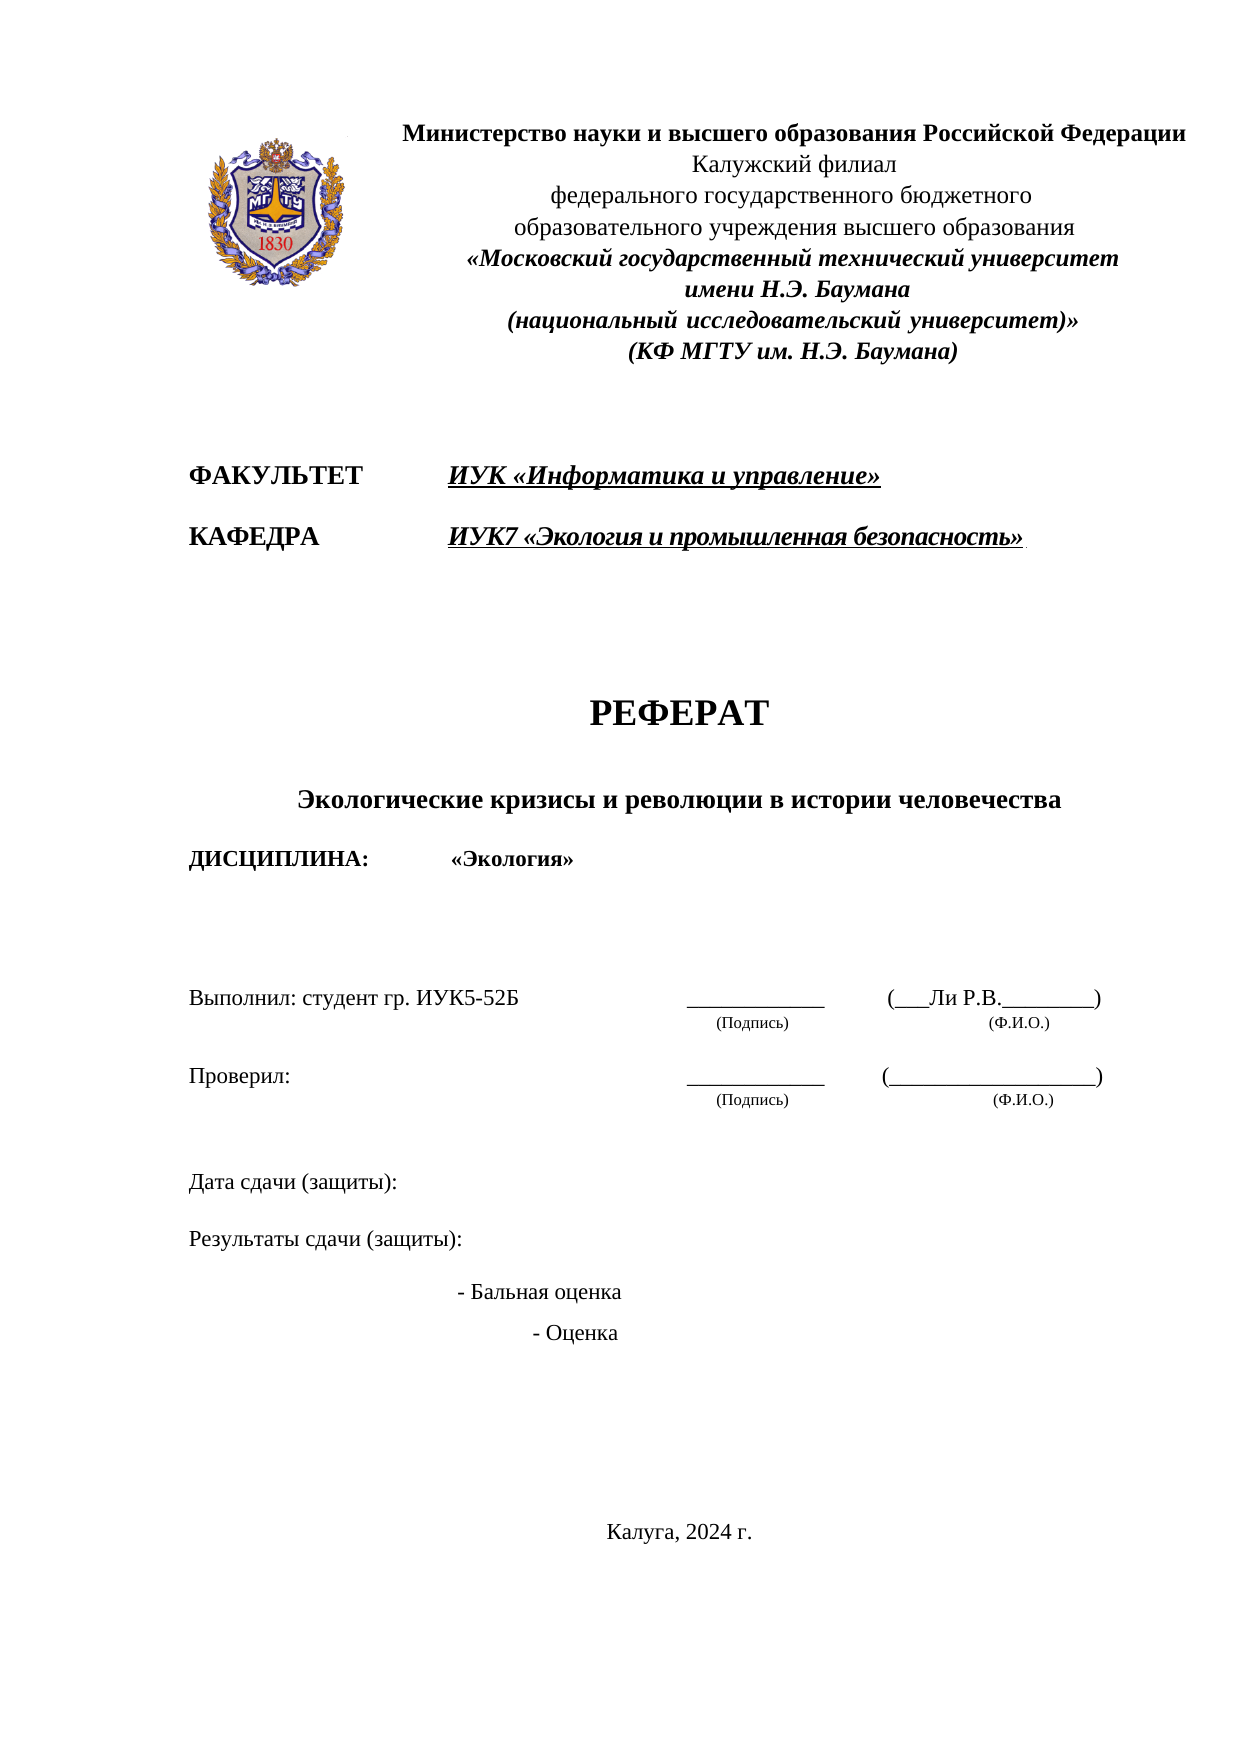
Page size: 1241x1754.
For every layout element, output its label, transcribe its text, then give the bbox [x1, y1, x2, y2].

table_header «Экология» [439, 846, 1107, 899]
table_cell Проверил: [177, 1062, 676, 1111]
table_cell [1168, 1225, 1179, 1376]
text Экологические кризисы и революции в истории человечества [177, 783, 1182, 815]
table_header [189, 119, 366, 429]
text Калуга, 2024 г. [177, 1518, 1182, 1544]
table_header Министерство науки и высшего образования Российской Федерации Калужский филиал федерального государственного бюджетного образовательного учреждения высшего образования «Московский государственный технический университет имени Н.Э. Баумана (национальный исследовательский университет)» (КФ МГТУ им. Н.Э. Баумана) [366, 119, 1223, 429]
table_cell Результаты сдачи (защиты): - Бальная оценка - Оценка [177, 1225, 1168, 1376]
text РЕФЕРАТ [177, 690, 1182, 733]
table_header ИУК «Информатика и управление» [436, 459, 1240, 520]
picture [206, 136, 348, 291]
table_cell ИУК7 «Экология и промышленная безопасность» [436, 520, 1240, 600]
table_cell КАФЕДРА [177, 520, 436, 600]
table_header Выполнил: студент гр. ИУК5-52Б [177, 984, 676, 1062]
table_header ДИСЦИПЛИНА: [177, 846, 439, 899]
table_cell ____________ (__________________) (Подпись) (Ф.И.О.) [676, 1062, 1174, 1111]
table_header [782, 1168, 1179, 1224]
table_header ФАКУЛЬТЕТ [177, 459, 436, 520]
table_header ____________ (___Ли Р.В.________) (Подпись) (Ф.И.О.) [676, 984, 1174, 1062]
table_header Дата сдачи (защиты): [177, 1168, 782, 1224]
